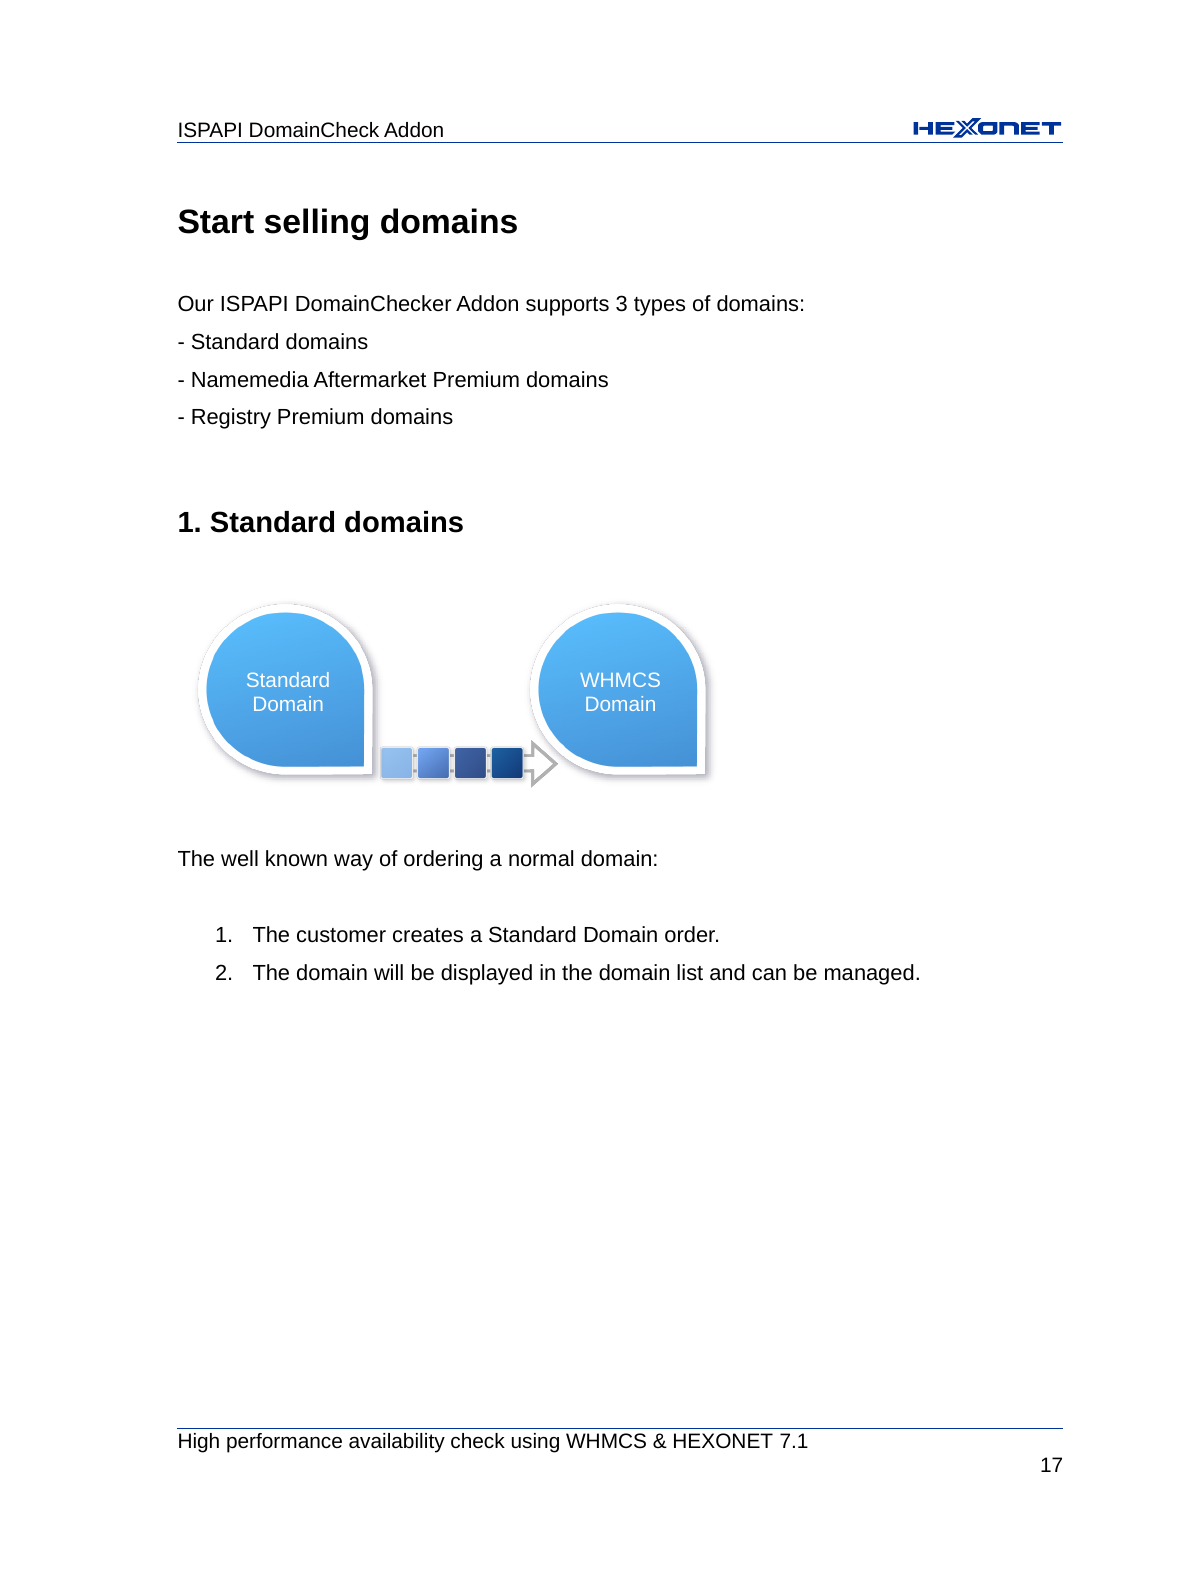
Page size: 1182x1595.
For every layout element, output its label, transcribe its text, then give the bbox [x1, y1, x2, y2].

list The domain will be displayed in the domain list and can be managed. [215, 959, 1063, 985]
text Our ISPAPI DomainChecker Addon supports 3 types of domains: [177, 291, 1063, 316]
subtitle Standard domains [177, 505, 1063, 538]
text The well known way of ordering a normal domain: [177, 846, 1063, 872]
text - Registry Premium domains [177, 404, 1063, 429]
text - Namemedia Aftermarket Premium domains [177, 367, 1063, 392]
list The customer creates a Standard Domain order. [215, 922, 1063, 947]
picture [177, 588, 732, 796]
text - Standard domains [177, 329, 1063, 354]
subtitle Start selling domains [177, 202, 1063, 241]
